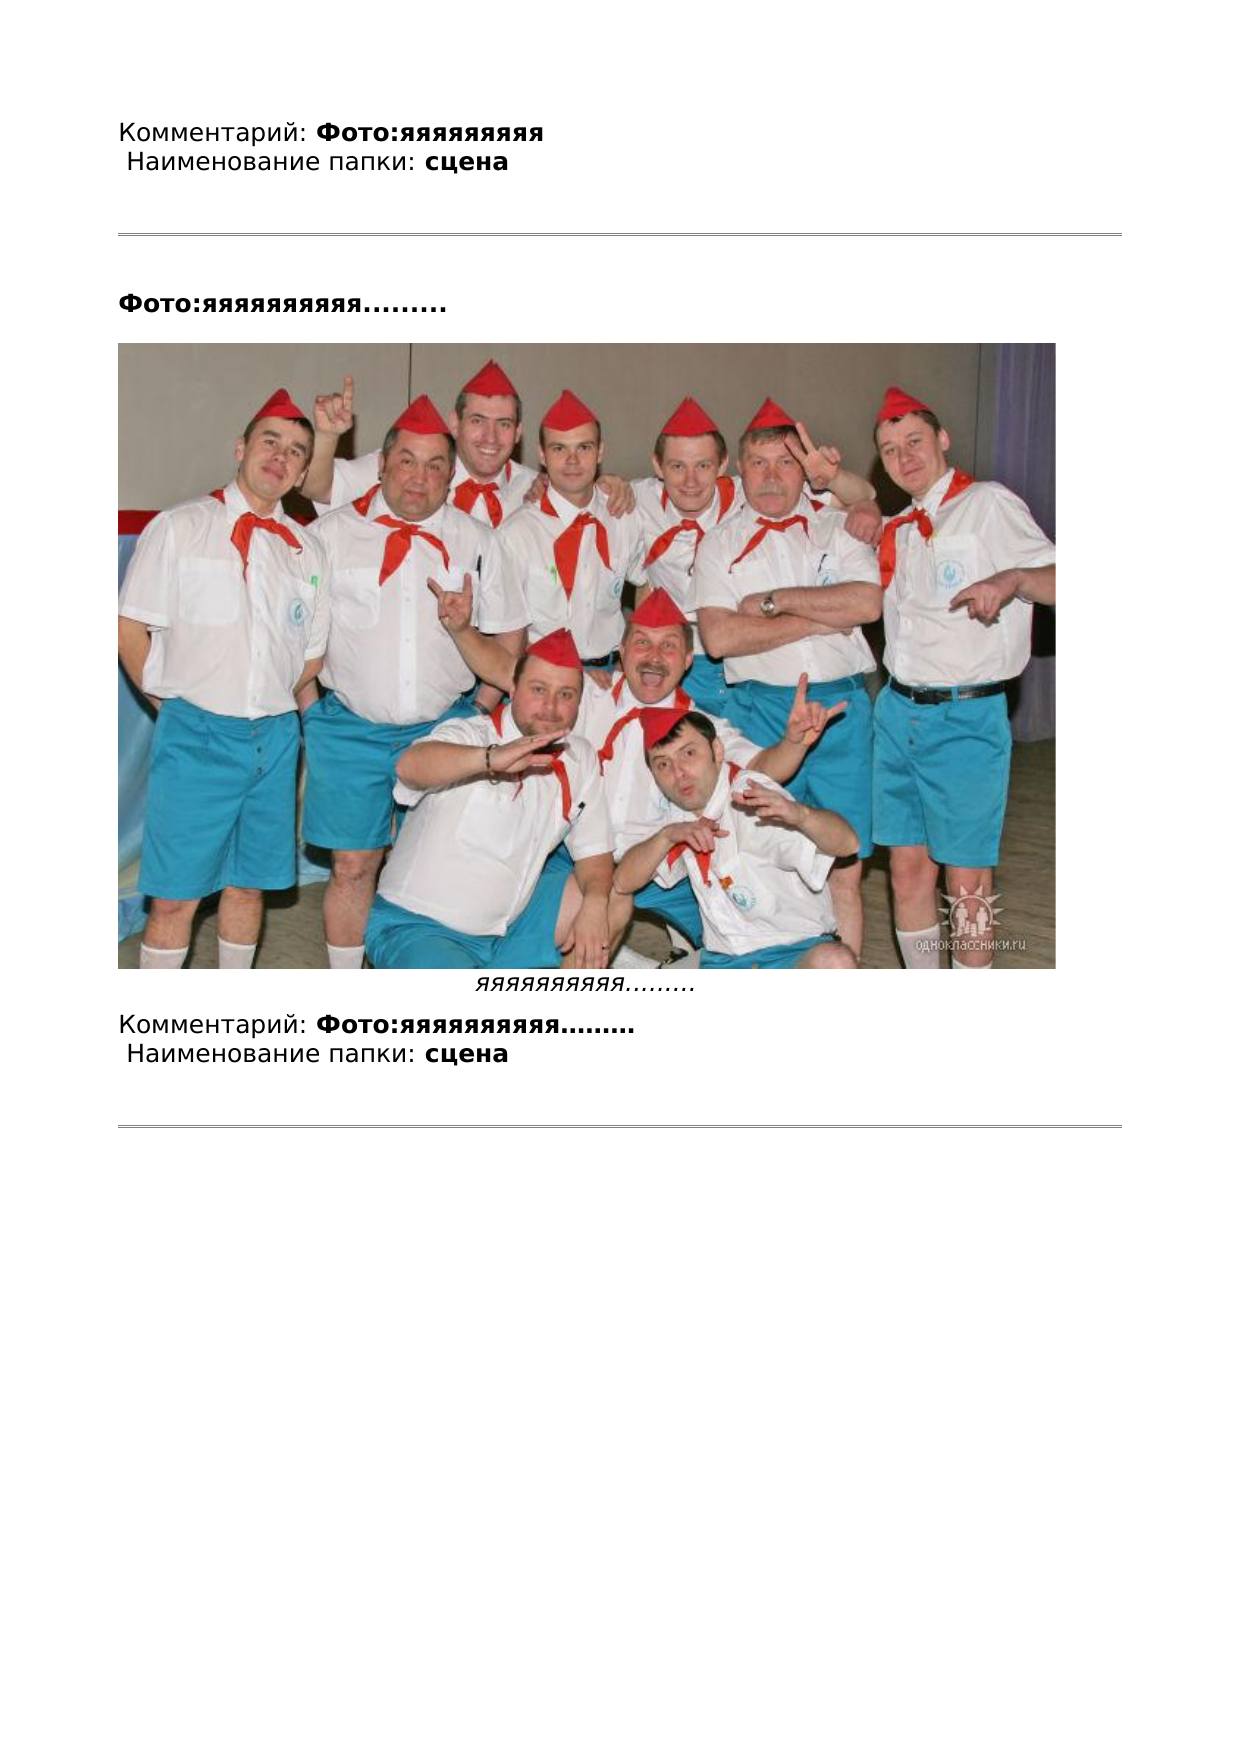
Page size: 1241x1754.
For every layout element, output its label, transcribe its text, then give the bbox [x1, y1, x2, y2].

picture [118, 343, 1056, 969]
text яяяяяяяяяя......... [118, 969, 1056, 998]
text Комментарий: Фото:яяяяяяяяяя……… Наименование папки: сцена [118, 1010, 1122, 1098]
subtitle Фото:яяяяяяяяяя......... [118, 289, 1122, 319]
text Комментарий: Фото:яяяяяяяяя Наименование папки: сцена [118, 118, 1122, 206]
